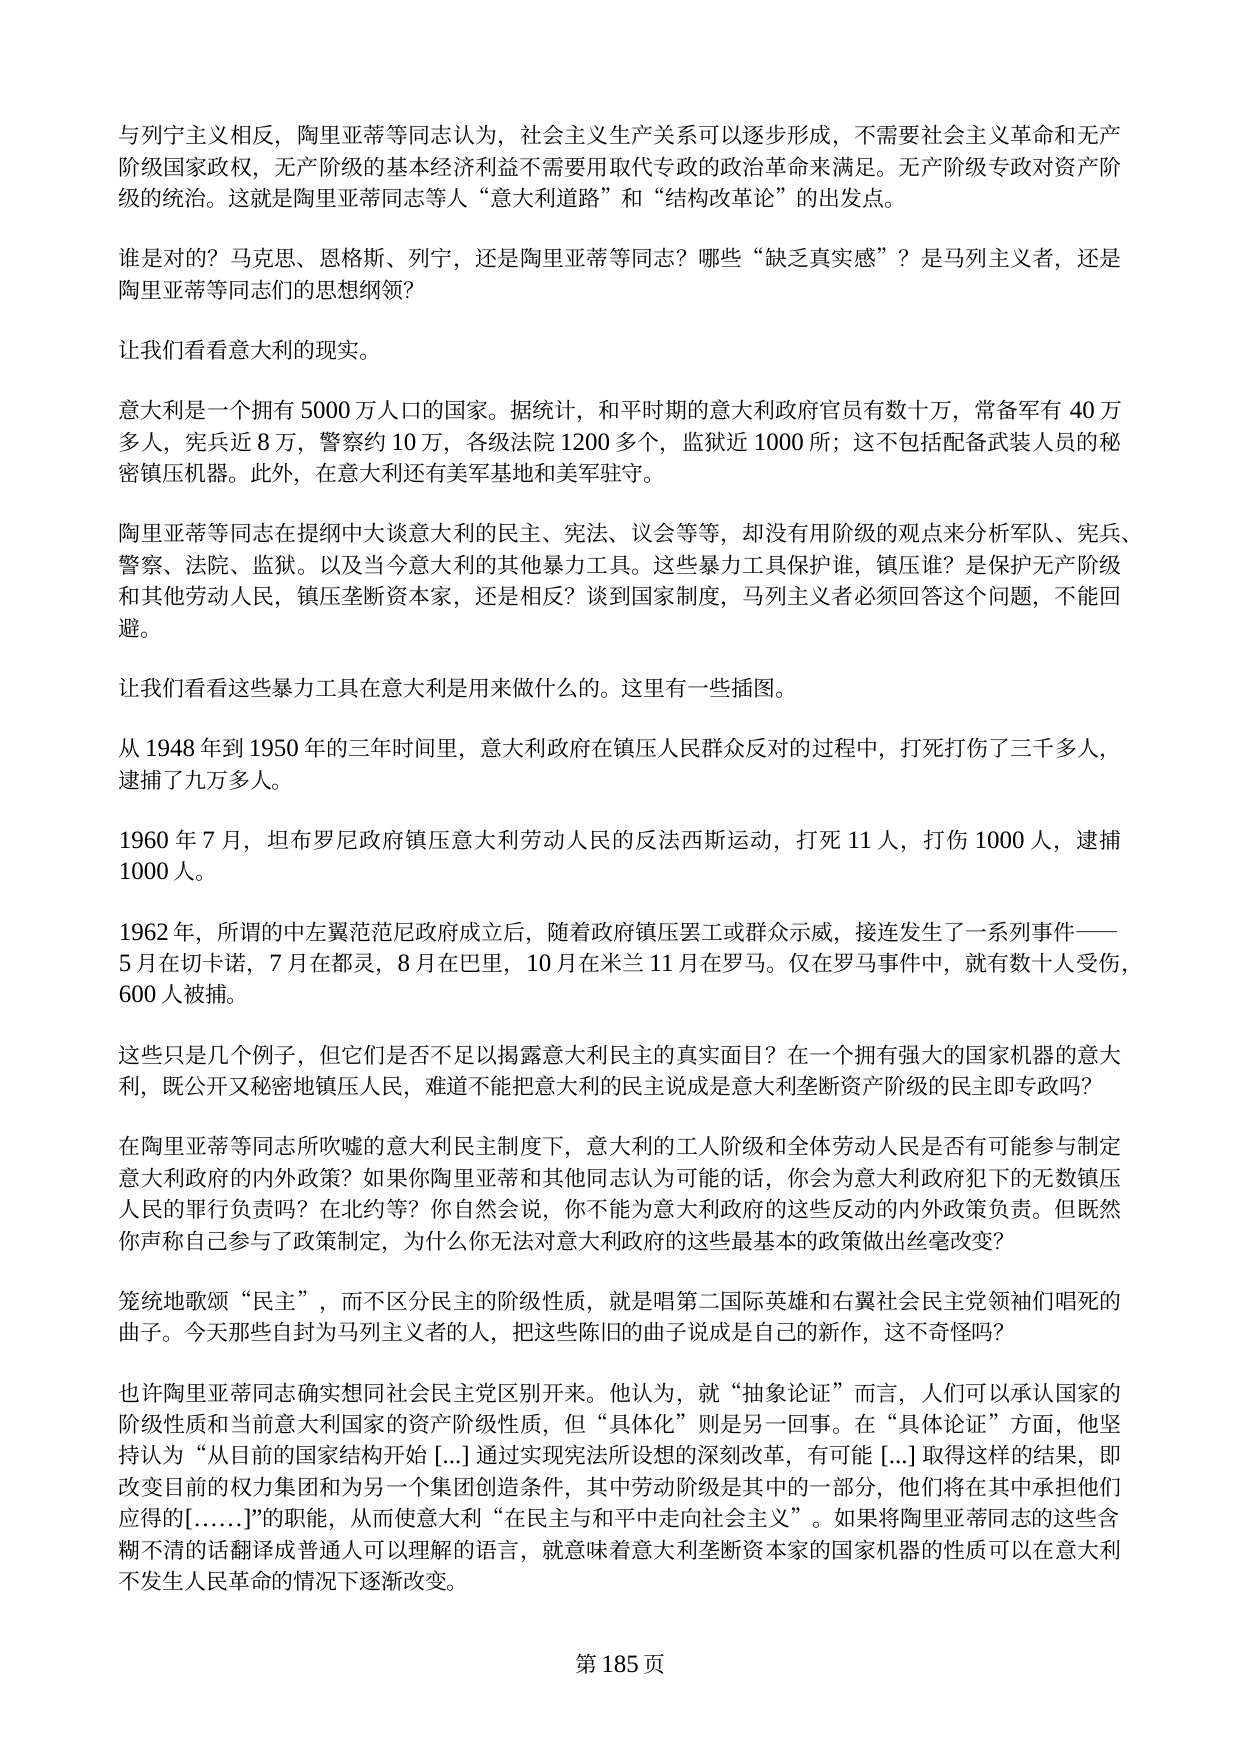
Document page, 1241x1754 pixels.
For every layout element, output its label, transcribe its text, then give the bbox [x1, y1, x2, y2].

text 从1948年到1950年的三年时间里，意大利政府在镇压人民群众反对的过程中，打死打伤了三千多人，逮捕了九万多人。 [118, 731, 1122, 794]
text 陶里亚蒂等同志在提纲中大谈意大利的民主、宪法、议会等等，却没有用阶级的观点来分析军队、宪兵、警察、法院、监狱。以及当今意大利的其他暴力工具。这些暴力工具保护谁，镇压谁？是保护无产阶级和其他劳动人民，镇压垄断资本家，还是相反？谈到国家制度，马列主义者必须回答这个问题，不能回避。 [118, 517, 1122, 642]
text 与列宁主义相反，陶里亚蒂等同志认为，社会主义生产关系可以逐步形成，不需要社会主义革命和无产阶级国家政权，无产阶级的基本经济利益不需要用取代专政的政治革命来满足。无产阶级专政对资产阶级的统治。这就是陶里亚蒂同志等人“意大利道路”和“结构改革论”的出发点。 [118, 118, 1122, 213]
text 这些只是几个例子，但它们是否不足以揭露意大利民主的真实面目？在一个拥有强大的国家机器的意大利，既公开又秘密地镇压人民，难道不能把意大利的民主说成是意大利垄断资产阶级的民主即专政吗？ [118, 1038, 1122, 1101]
text 1960年7月，坦布罗尼政府镇压意大利劳动人民的反法西斯运动，打死11人，打伤1000人，逮捕1000人。 [118, 823, 1122, 886]
text 1962年，所谓的中左翼范范尼政府成立后，随着政府镇压罢工或群众示威，接连发生了一系列事件——5月在切卡诺，7月在都灵，8月在巴里，10月在米兰11月在罗马。仅在罗马事件中，就有数十人受伤，600人被捕。 [118, 915, 1122, 1009]
text 谁是对的？马克思、恩格斯、列宁，还是陶里亚蒂等同志？哪些“缺乏真实感”？是马列主义者，还是陶里亚蒂等同志们的思想纲领？ [118, 242, 1122, 304]
text 笼统地歌颂“民主”，而不区分民主的阶级性质，就是唱第二国际英雄和右翼社会民主党领袖们唱死的曲子。今天那些自封为马列主义者的人，把这些陈旧的曲子说成是自己的新作，这不奇怪吗？ [118, 1284, 1122, 1347]
text 意大利是一个拥有5000万人口的国家。据统计，和平时期的意大利政府官员有数十万，常备军有40万多人，宪兵近8万，警察约10万，各级法院1200多个，监狱近1000所；这不包括配备武装人员的秘密镇压机器。此外，在意大利还有美军基地和美军驻守。 [118, 393, 1122, 488]
text 也许陶里亚蒂同志确实想同社会民主党区别开来。他认为，就“抽象论证”而言，人们可以承认国家的阶级性质和当前意大利国家的资产阶级性质，但“具体化”则是另一回事。在“具体论证”方面，他坚持认为“从目前的国家结构开始 [...] 通过实现宪法所设想的深刻改革，有可能 [...] 取得这样的结果，即改变目前的权力集团和为另一个集团创造条件，其中劳动阶级是其中的一部分，他们将在其中承担他们应得的[……]”的职能，从而使意大利“在民主与和平中走向社会主义”。如果将陶里亚蒂同志的这些含糊不清的话翻译成普通人可以理解的语言，就意味着意大利垄断资本家的国家机器的性质可以在意大利不发生人民革命的情况下逐渐改变。 [118, 1376, 1122, 1596]
text 让我们看看意大利的现实。 [118, 333, 1122, 365]
text 在陶里亚蒂等同志所吹嘘的意大利民主制度下，意大利的工人阶级和全体劳动人民是否有可能参与制定意大利政府的内外政策？如果你陶里亚蒂和其他同志认为可能的话，你会为意大利政府犯下的无数镇压人民的罪行负责吗？在北约等？你自然会说，你不能为意大利政府的这些反动的内外政策负责。但既然你声称自己参与了政策制定，为什么你无法对意大利政府的这些最基本的政策做出丝毫改变？ [118, 1129, 1122, 1255]
text 让我们看看这些暴力工具在意大利是用来做什么的。这里有一些插图。 [118, 671, 1122, 703]
